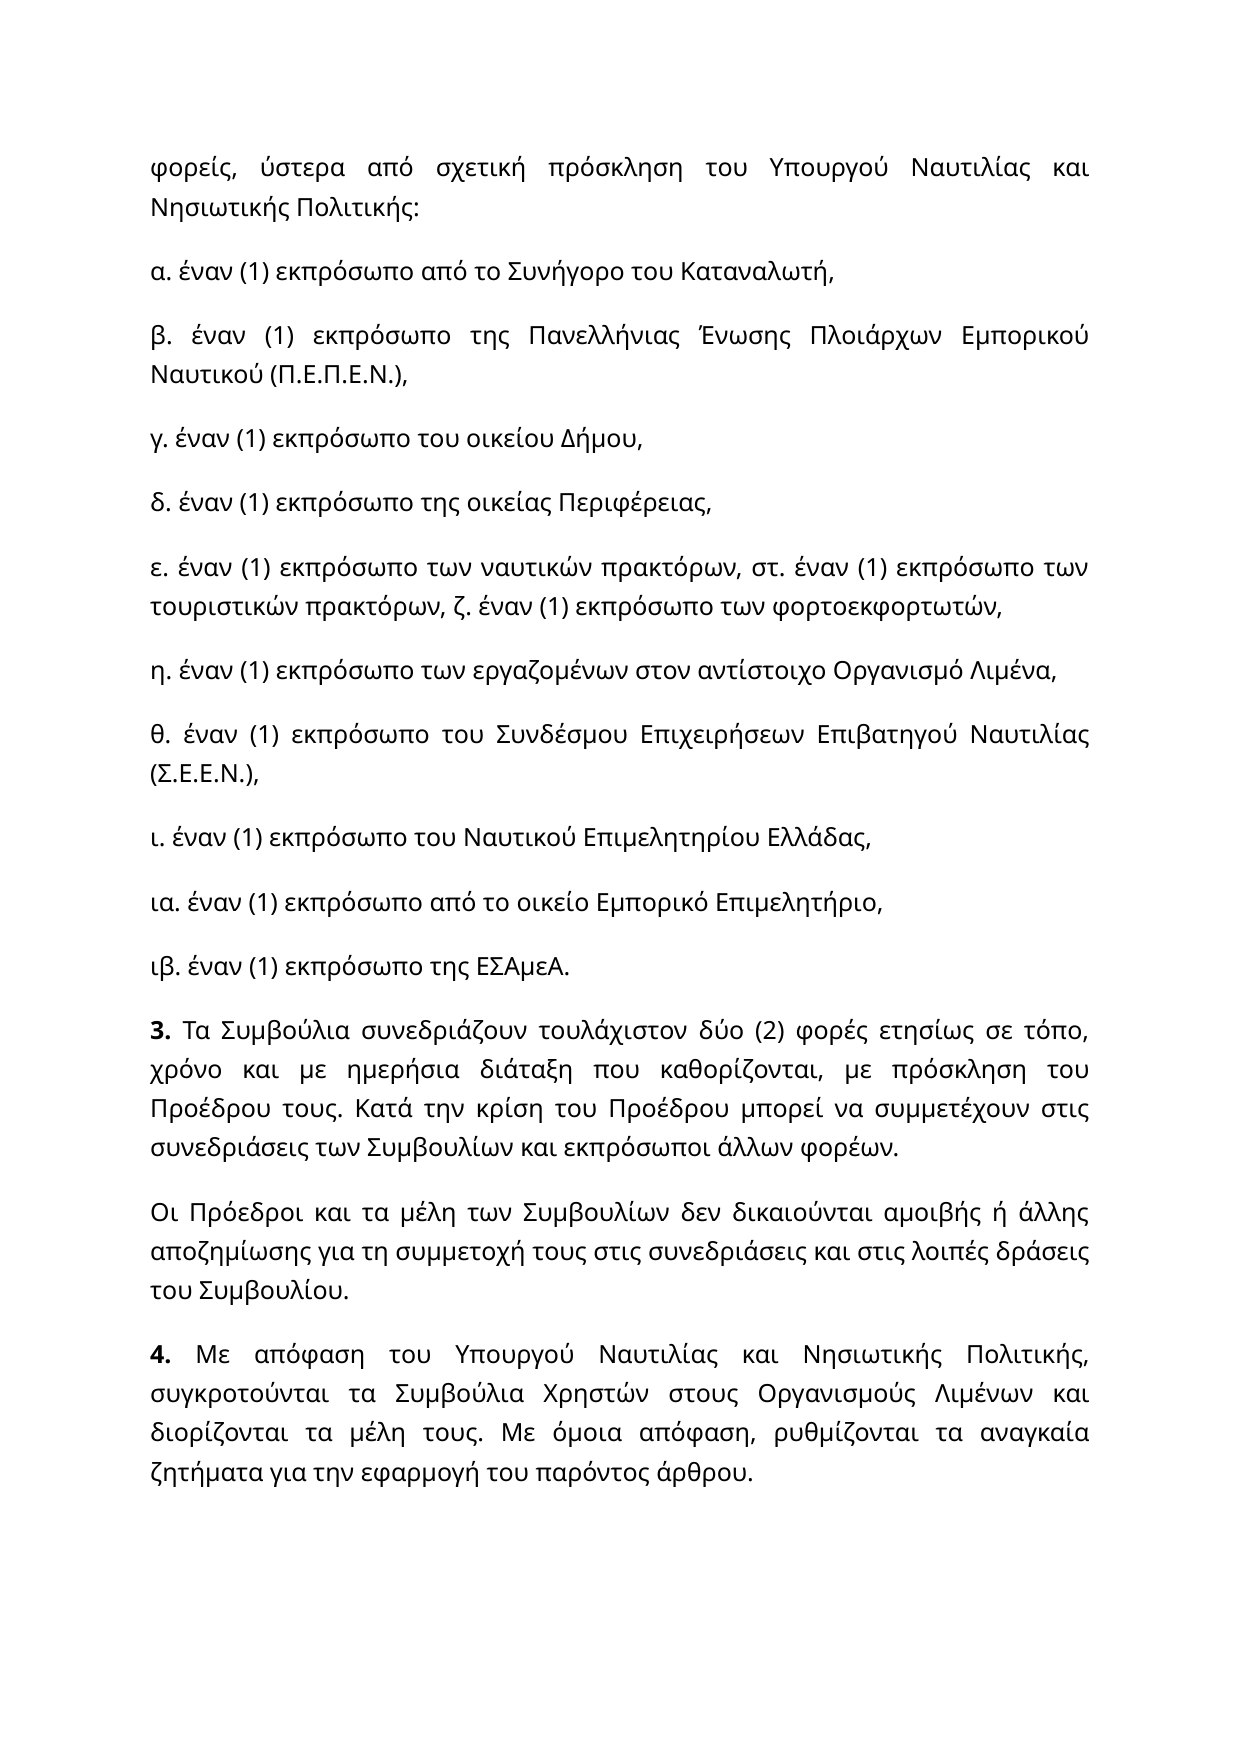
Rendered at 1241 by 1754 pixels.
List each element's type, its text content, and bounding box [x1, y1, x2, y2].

text α. έναν (1) εκπρόσωπο από το Συνήγορο του Καταναλωτή, [150, 253, 1090, 287]
text Οι Πρόεδροι και τα μέλη των Συμβουλίων δεν δικαιούνται αμοιβής ή άλλης αποζημίωσης για τη συμμετοχή τους στις συνεδριάσεις και στις λοιπές δράσεις του Συμβουλίου. [150, 1194, 1090, 1307]
text 4. Με απόφαση του Υπουργού Ναυτιλίας και Νησιωτικής Πολιτικής, συγκροτούνται τα Συμβούλια Χρηστών στους Οργανισμούς Λιμένων και διορίζονται τα μέλη τους. Με όμοια απόφαση, ρυθμίζονται τα αναγκαία ζητήματα για την εφαρμογή του παρόντος άρθρου. [150, 1337, 1090, 1488]
text ιβ. έναν (1) εκπρόσωπο της ΕΣΑμεΑ. [150, 948, 1090, 982]
text ια. έναν (1) εκπρόσωπο από το οικείο Εμπορικό Επιμελητήριο, [150, 884, 1090, 918]
text ε. έναν (1) εκπρόσωπο των ναυτικών πρακτόρων, στ. έναν (1) εκπρόσωπο των τουριστικών πρακτόρων, ζ. έναν (1) εκπρόσωπο των φορτοεκφορτωτών, [150, 549, 1090, 622]
text φορείς, ύστερα από σχετική πρόσκληση του Υπουργού Ναυτιλίας και Νησιωτικής Πολιτικής: [150, 150, 1090, 223]
text γ. έναν (1) εκπρόσωπο του οικείου Δήμου, [150, 421, 1090, 455]
text ι. έναν (1) εκπρόσωπο του Ναυτικού Επιμελητηρίου Ελλάδας, [150, 820, 1090, 854]
text δ. έναν (1) εκπρόσωπο της οικείας Περιφέρειας, [150, 485, 1090, 519]
text η. έναν (1) εκπρόσωπο των εργαζομένων στον αντίστοιχο Οργανισμό Λιμένα, [150, 652, 1090, 687]
text 3. Τα Συμβούλια συνεδριάζουν τουλάχιστον δύο (2) φορές ετησίως σε τόπο, χρόνο και με ημερήσια διάταξη που καθορίζονται, με πρόσκληση του Προέδρου τους. Κατά την κρίση του Προέδρου μπορεί να συμμετέχουν στις συνεδριάσεις των Συμβουλίων και εκπρόσωποι άλλων φορέων. [150, 1012, 1090, 1164]
text θ. έναν (1) εκπρόσωπο του Συνδέσμου Επιχειρήσεων Επιβατηγού Ναυτιλίας (Σ.Ε.Ε.Ν.), [150, 717, 1090, 790]
text β. έναν (1) εκπρόσωπο της Πανελλήνιας Ένωσης Πλοιάρχων Εμπορικού Ναυτικού (Π.Ε.Π.Ε.Ν.), [150, 317, 1090, 391]
